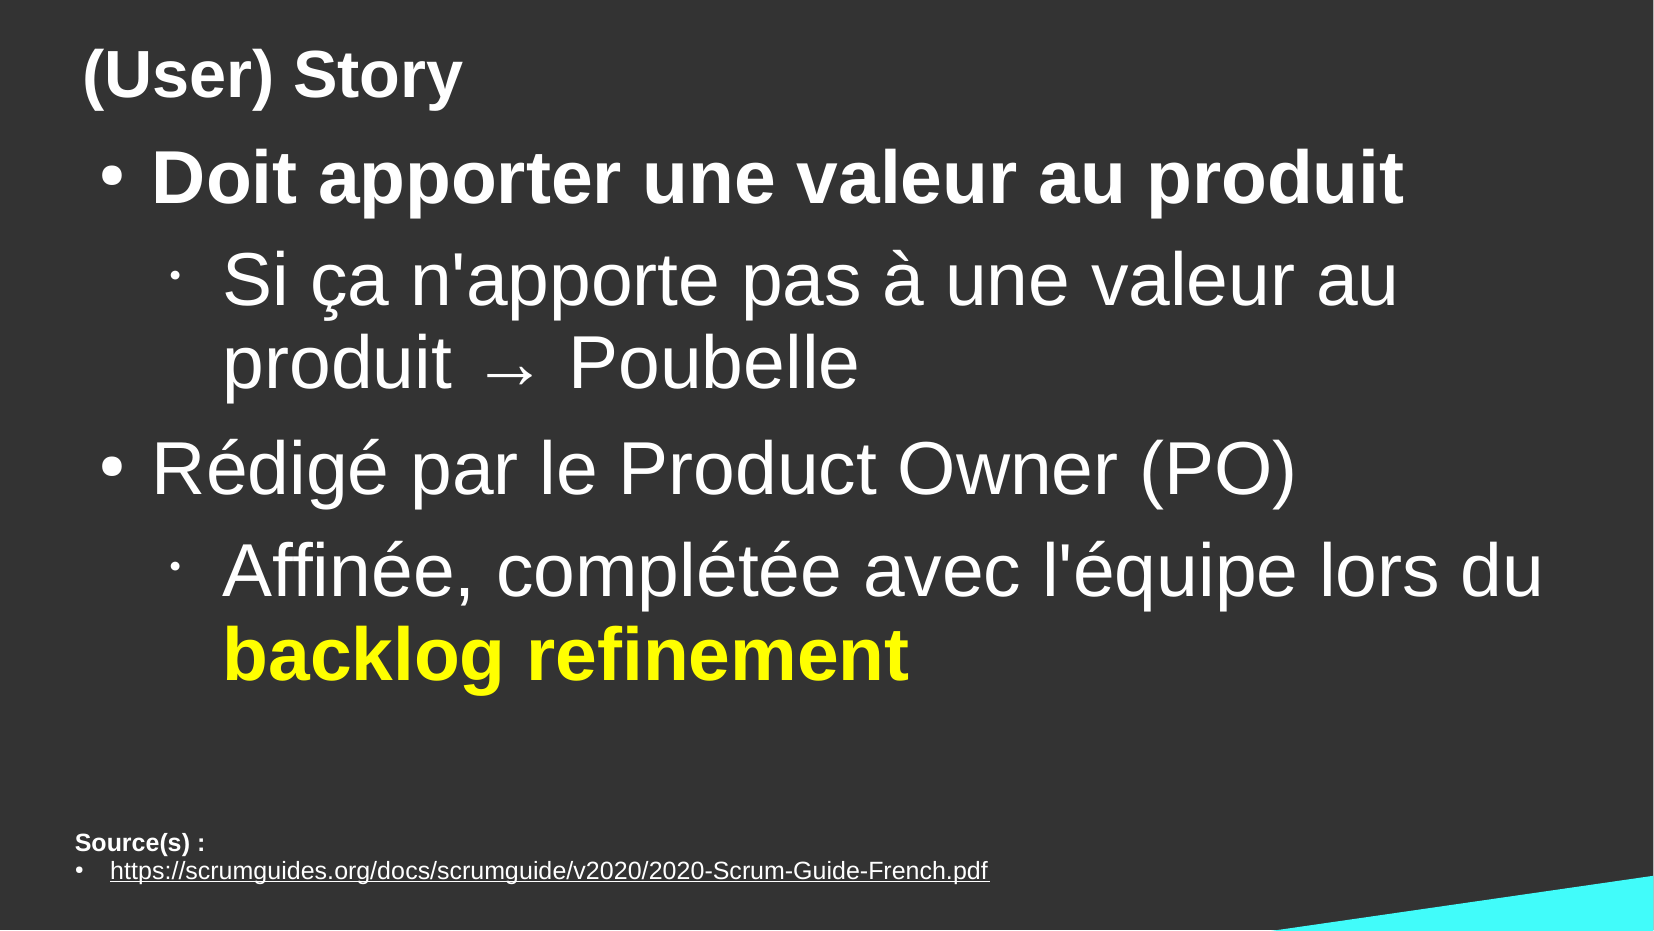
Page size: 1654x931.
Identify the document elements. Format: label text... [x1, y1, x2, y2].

title (User) Story [82, 37, 1571, 122]
text_box [1270, 875, 1654, 931]
list Doit apporter une valeur au produit Si ça n'apporte pas à une valeur au produit → Poubelle Rédigé par le Product Owner (PO) Affinée, complétée avec l'équipe lors du backlog refinement [80, 135, 1620, 777]
text_box Source(s) : https://scrumguides.org/docs/scrumguide/v2020/2020-Scrum-Guide-French.pdf [60, 821, 1546, 921]
